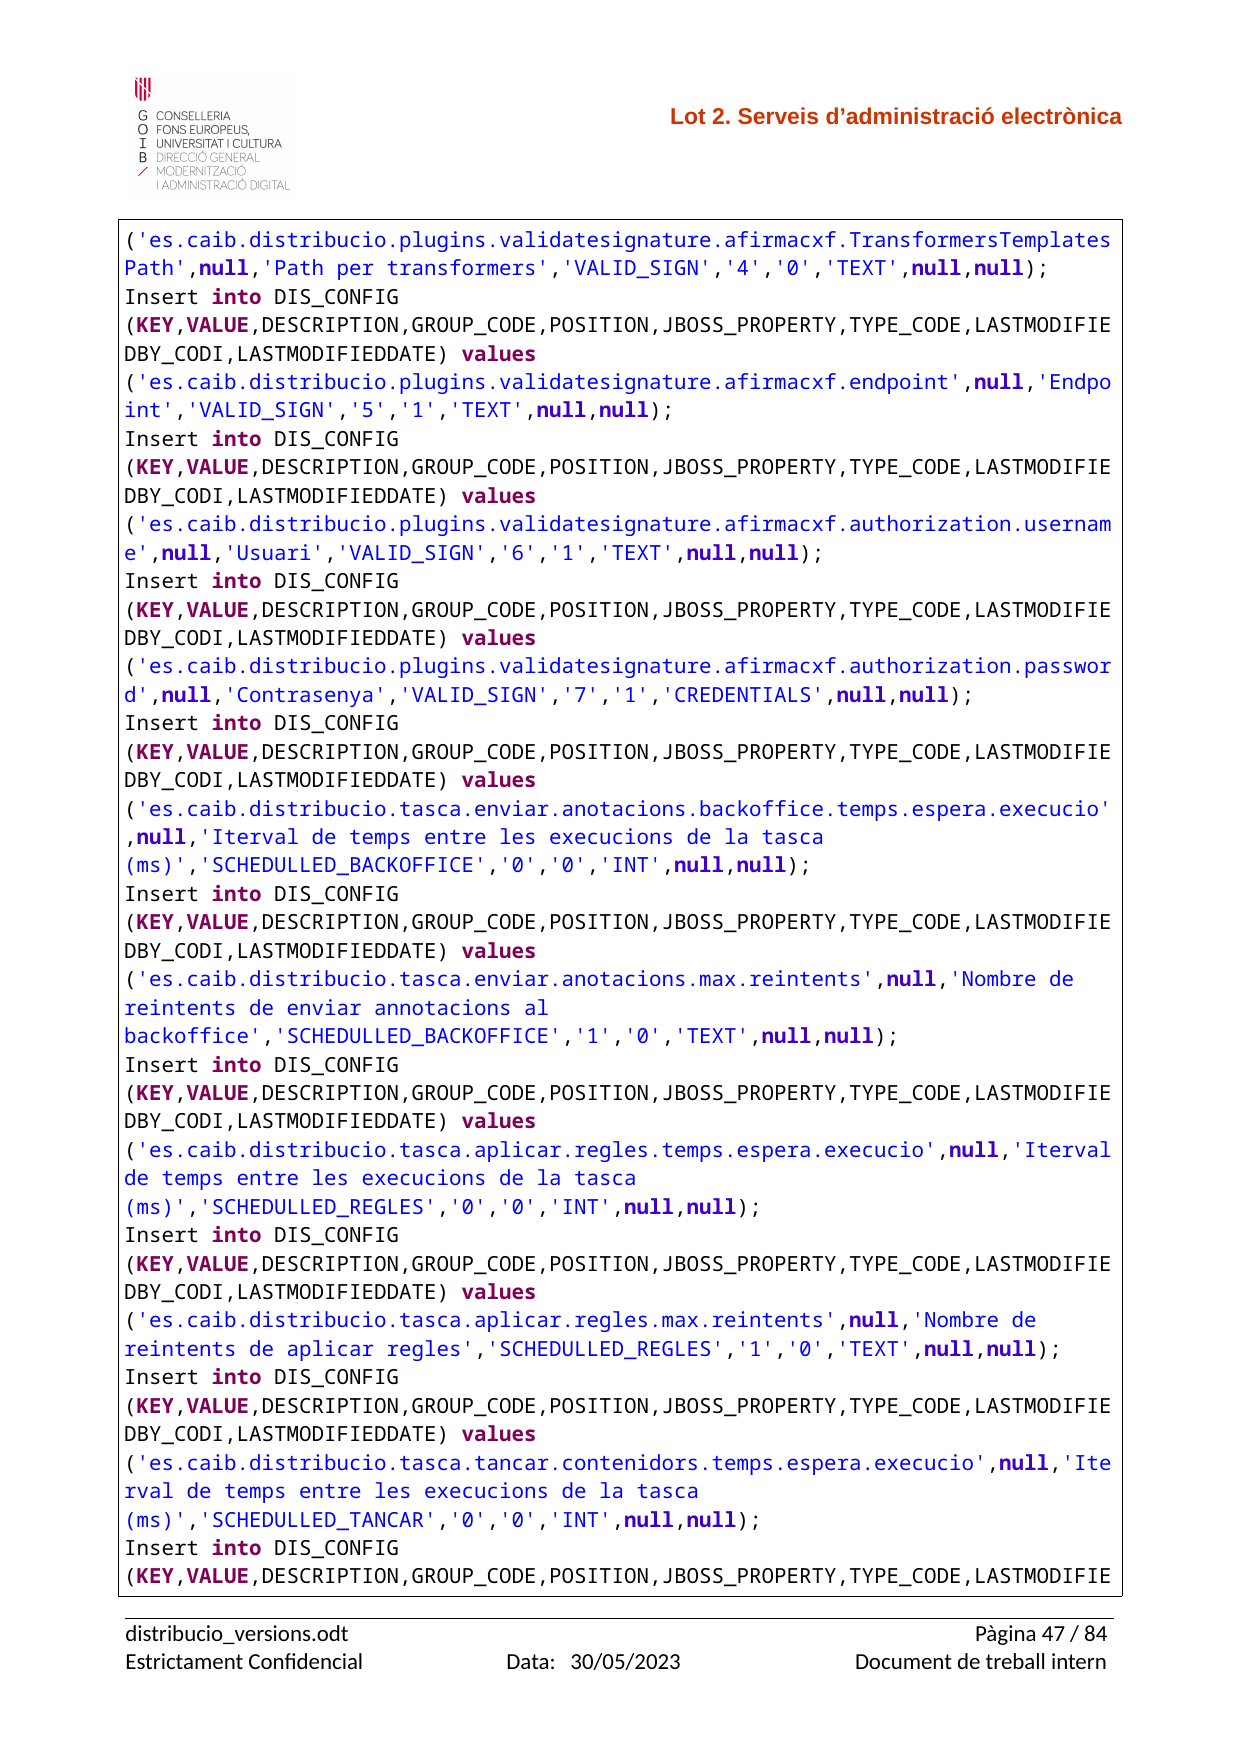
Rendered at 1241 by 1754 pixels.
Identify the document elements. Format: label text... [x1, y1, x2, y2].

picture [126, 70, 299, 197]
table_header ('es.caib.distribucio.plugins.validatesignature.afirmacxf.TransformersTemplatesPath',null,'Path per transformers','VALID_SIGN','4','0','TEXT',null,null); Insert into DIS_CONFIG (KEY,VALUE,DESCRIPTION,GROUP_CODE,POSITION,JBOSS_PROPERTY,TYPE_CODE,LASTMODIFIEDBY_CODI,LASTMODIFIEDDATE) values ('es.caib.distribucio.plugins.validatesignature.afirmacxf.endpoint',null,'Endpoint','VALID_SIGN','5','1','TEXT',null,null); Insert into DIS_CONFIG (KEY,VALUE,DESCRIPTION,GROUP_CODE,POSITION,JBOSS_PROPERTY,TYPE_CODE,LASTMODIFIEDBY_CODI,LASTMODIFIEDDATE) values ('es.caib.distribucio.plugins.validatesignature.afirmacxf.authorization.username',null,'Usuari','VALID_SIGN','6','1','TEXT',null,null); Insert into DIS_CONFIG (KEY,VALUE,DESCRIPTION,GROUP_CODE,POSITION,JBOSS_PROPERTY,TYPE_CODE,LASTMODIFIEDBY_CODI,LASTMODIFIEDDATE) values ('es.caib.distribucio.plugins.validatesignature.afirmacxf.authorization.password',null,'Contrasenya','VALID_SIGN','7','1','CREDENTIALS',null,null); Insert into DIS_CONFIG (KEY,VALUE,DESCRIPTION,GROUP_CODE,POSITION,JBOSS_PROPERTY,TYPE_CODE,LASTMODIFIEDBY_CODI,LASTMODIFIEDDATE) values ('es.caib.distribucio.tasca.enviar.anotacions.backoffice.temps.espera.execucio',null,'Iterval de temps entre les execucions de la tasca (ms)','SCHEDULLED_BACKOFFICE','0','0','INT',null,null); Insert into DIS_CONFIG (KEY,VALUE,DESCRIPTION,GROUP_CODE,POSITION,JBOSS_PROPERTY,TYPE_CODE,LASTMODIFIEDBY_CODI,LASTMODIFIEDDATE) values ('es.caib.distribucio.tasca.enviar.anotacions.max.reintents',null,'Nombre de reintents de enviar annotacions al backoffice','SCHEDULLED_BACKOFFICE','1','0','TEXT',null,null); Insert into DIS_CONFIG (KEY,VALUE,DESCRIPTION,GROUP_CODE,POSITION,JBOSS_PROPERTY,TYPE_CODE,LASTMODIFIEDBY_CODI,LASTMODIFIEDDATE) values ('es.caib.distribucio.tasca.aplicar.regles.temps.espera.execucio',null,'Iterval de temps entre les execucions de la tasca (ms)','SCHEDULLED_REGLES','0','0','INT',null,null); Insert into DIS_CONFIG (KEY,VALUE,DESCRIPTION,GROUP_CODE,POSITION,JBOSS_PROPERTY,TYPE_CODE,LASTMODIFIEDBY_CODI,LASTMODIFIEDDATE) values ('es.caib.distribucio.tasca.aplicar.regles.max.reintents',null,'Nombre de reintents de aplicar regles','SCHEDULLED_REGLES','1','0','TEXT',null,null); Insert into DIS_CONFIG (KEY,VALUE,DESCRIPTION,GROUP_CODE,POSITION,JBOSS_PROPERTY,TYPE_CODE,LASTMODIFIEDBY_CODI,LASTMODIFIEDDATE) values ('es.caib.distribucio.tasca.tancar.contenidors.temps.espera.execucio',null,'Iterval de temps entre les execucions de la tasca (ms)','SCHEDULLED_TANCAR','0','0','INT',null,null); Insert into DIS_CONFIG (KEY,VALUE,DESCRIPTION,GROUP_CODE,POSITION,JBOSS_PROPERTY,TYPE_CODE,LASTMODIFIE [119, 220, 1122, 1596]
